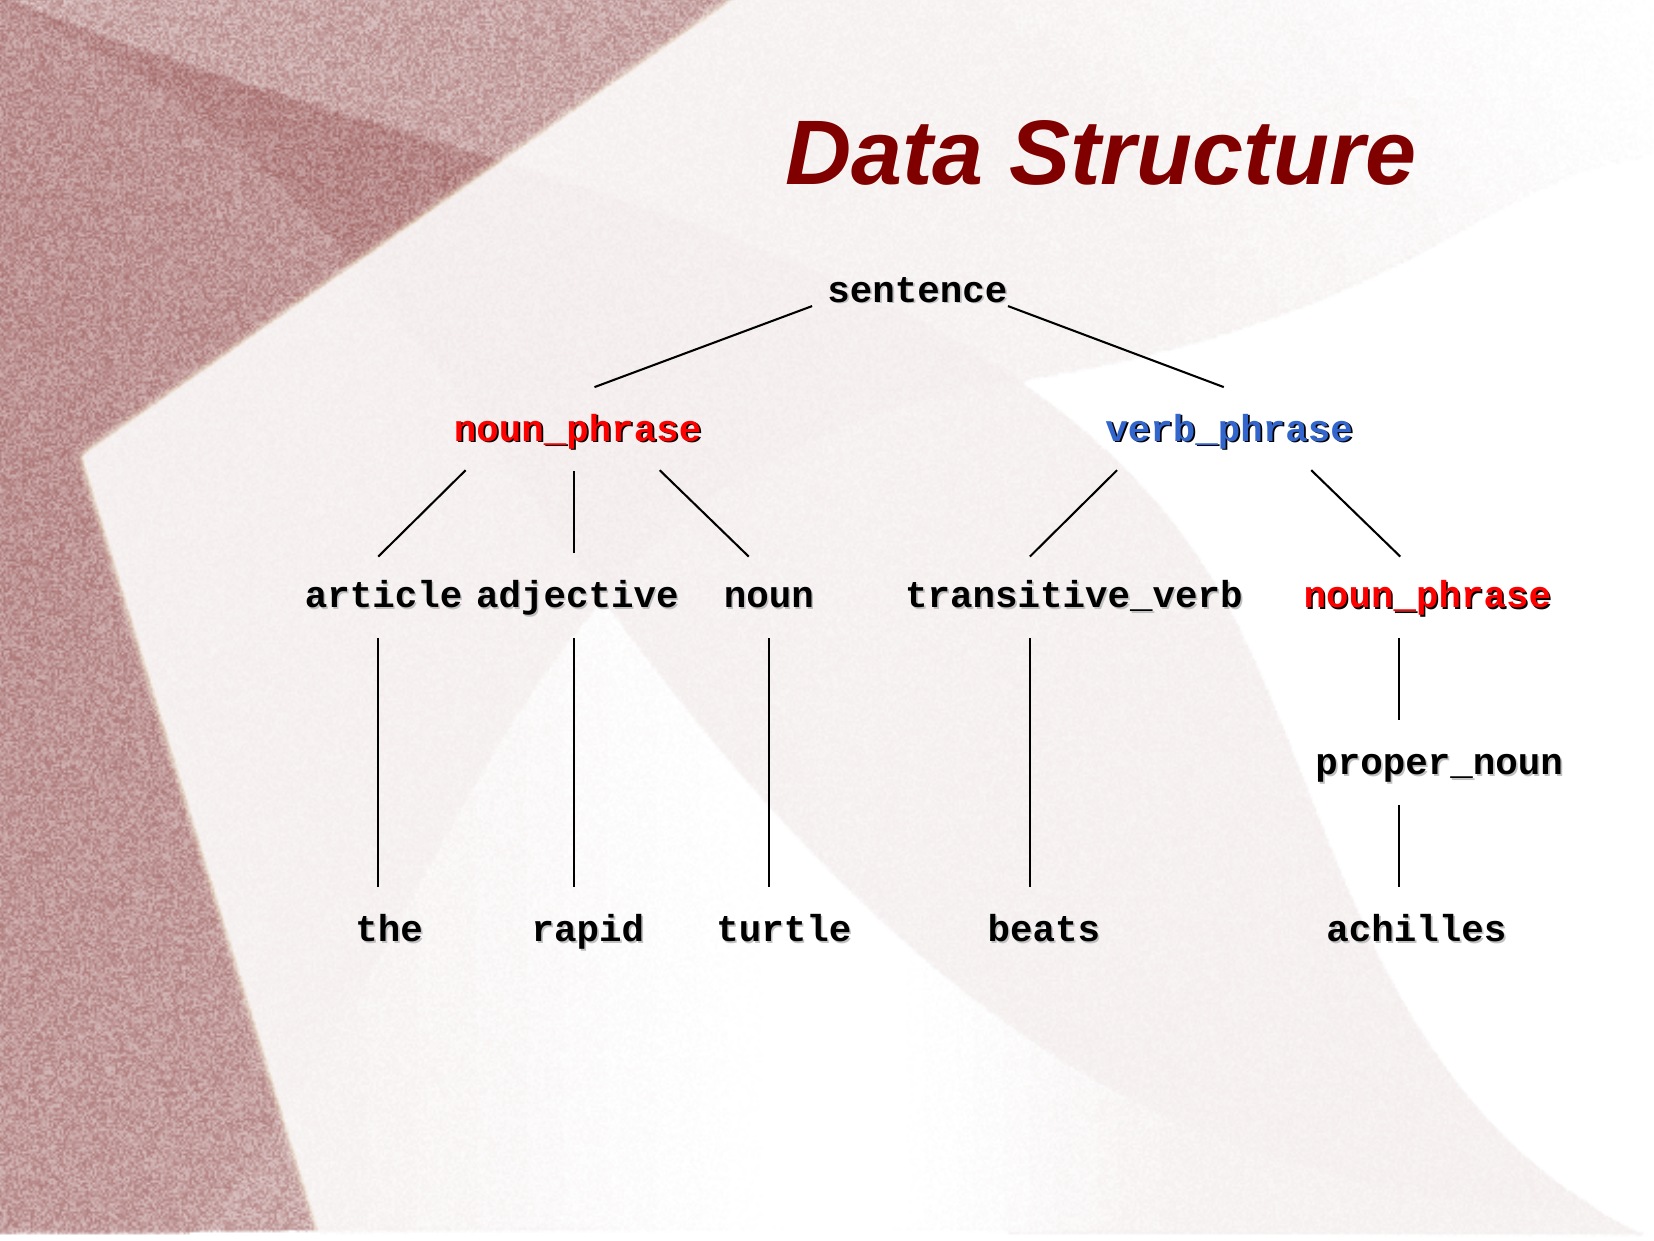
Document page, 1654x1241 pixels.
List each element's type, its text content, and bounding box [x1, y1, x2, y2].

text_box beats [972, 901, 1116, 957]
text_box turtle [701, 901, 867, 957]
text_box rapid [516, 901, 660, 957]
text_box achilles [1311, 901, 1522, 957]
text_box proper_noun [1300, 734, 1578, 790]
text_box verb_phrase [1090, 401, 1368, 457]
text_box adjective [461, 568, 694, 624]
text_box sentence [812, 262, 1023, 318]
picture [0, 0, 1654, 1241]
text_box article [289, 568, 461, 624]
title Data Structure [596, 56, 1607, 250]
text_box noun_phrase [439, 401, 717, 457]
text_box noun [708, 568, 829, 624]
text_box noun_phrase [1288, 568, 1566, 624]
text_box the [340, 901, 438, 957]
text_box transitive_verb [890, 568, 1258, 624]
